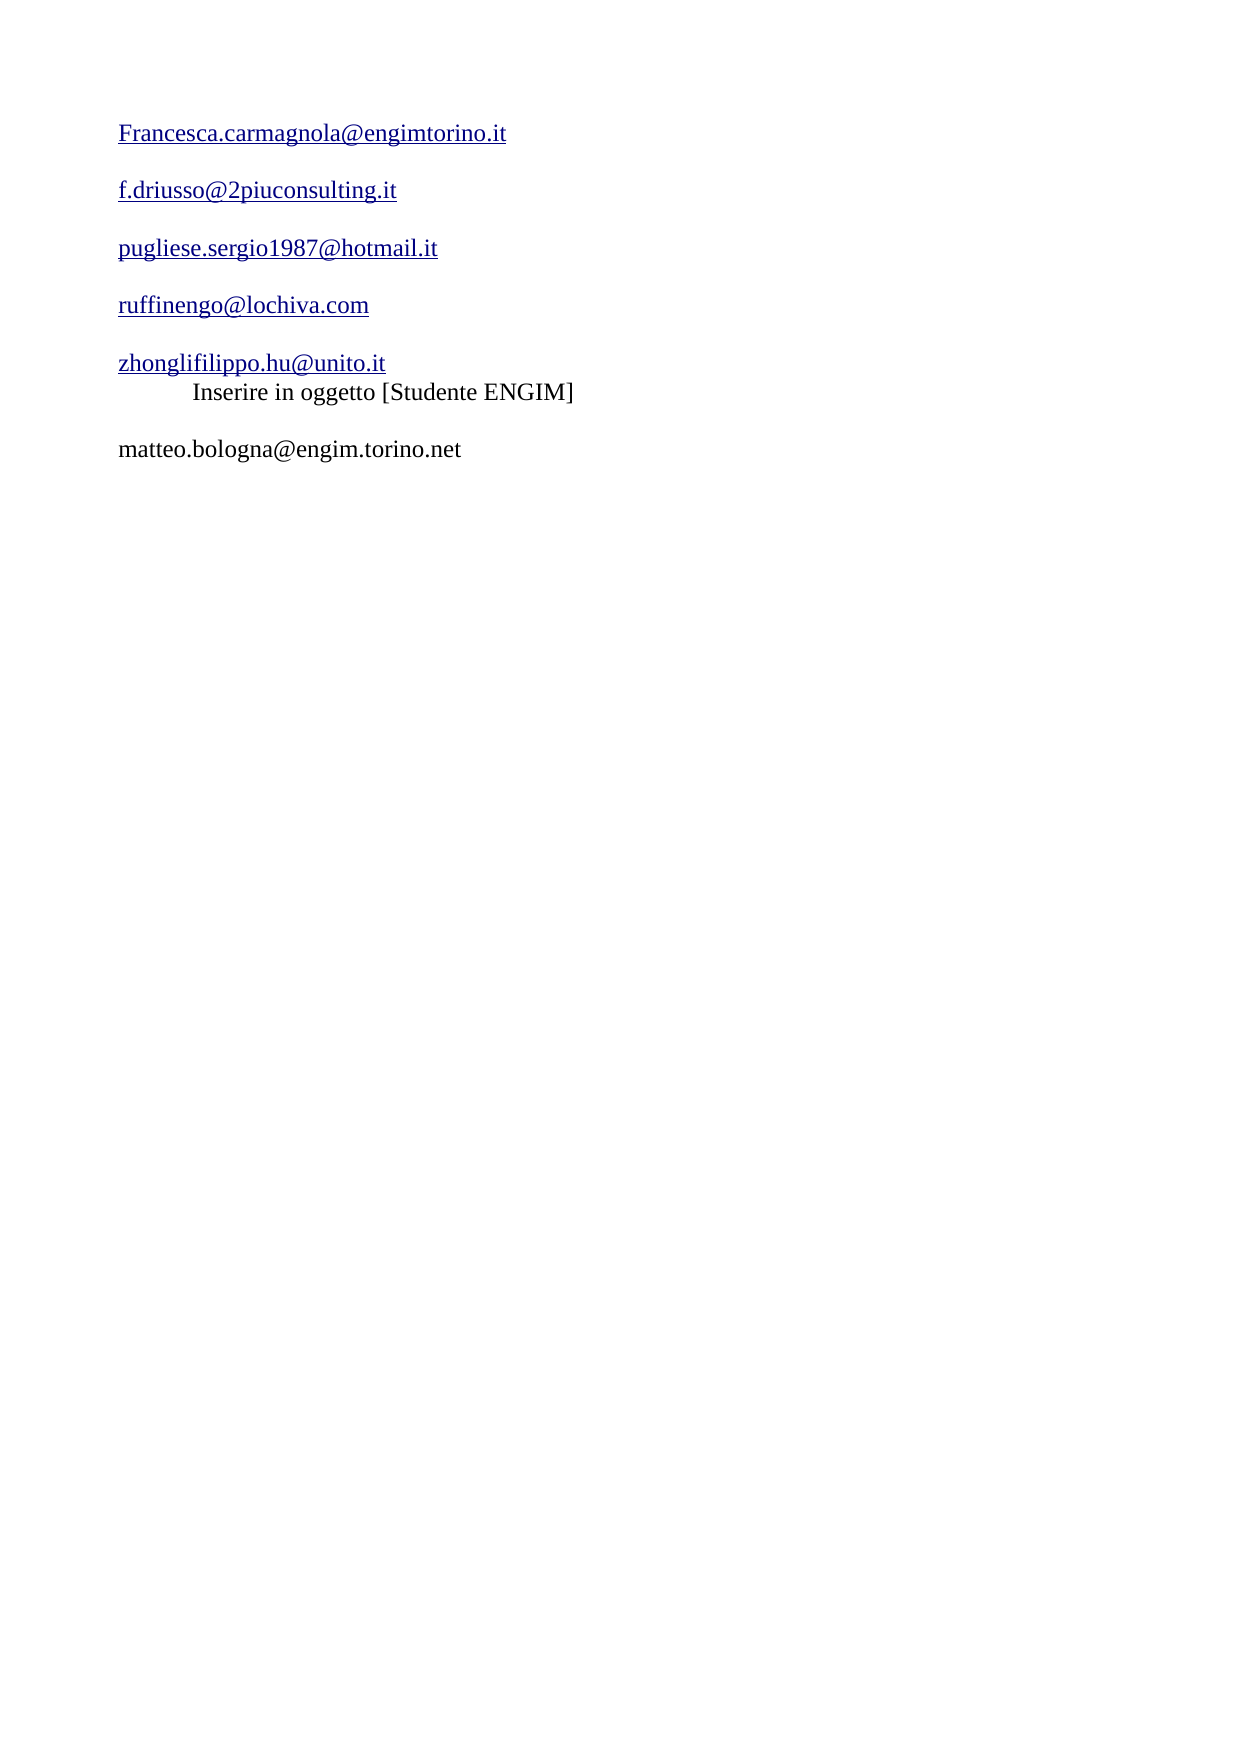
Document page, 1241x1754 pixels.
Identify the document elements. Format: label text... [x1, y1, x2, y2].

text ruffinengo@lochiva.com [118, 291, 1122, 319]
text f.driusso@2piuconsulting.it [118, 176, 1122, 204]
text Francesca.carmagnola@engimtorino.it [118, 118, 1122, 147]
text zhonglifilippo.hu@unito.it [118, 348, 1122, 377]
text pugliese.sergio1987@hotmail.it [118, 233, 1122, 262]
text matteo.bologna@engim.torino.net [118, 434, 1122, 463]
text Inserire in oggetto [Studente ENGIM] [118, 377, 1122, 406]
